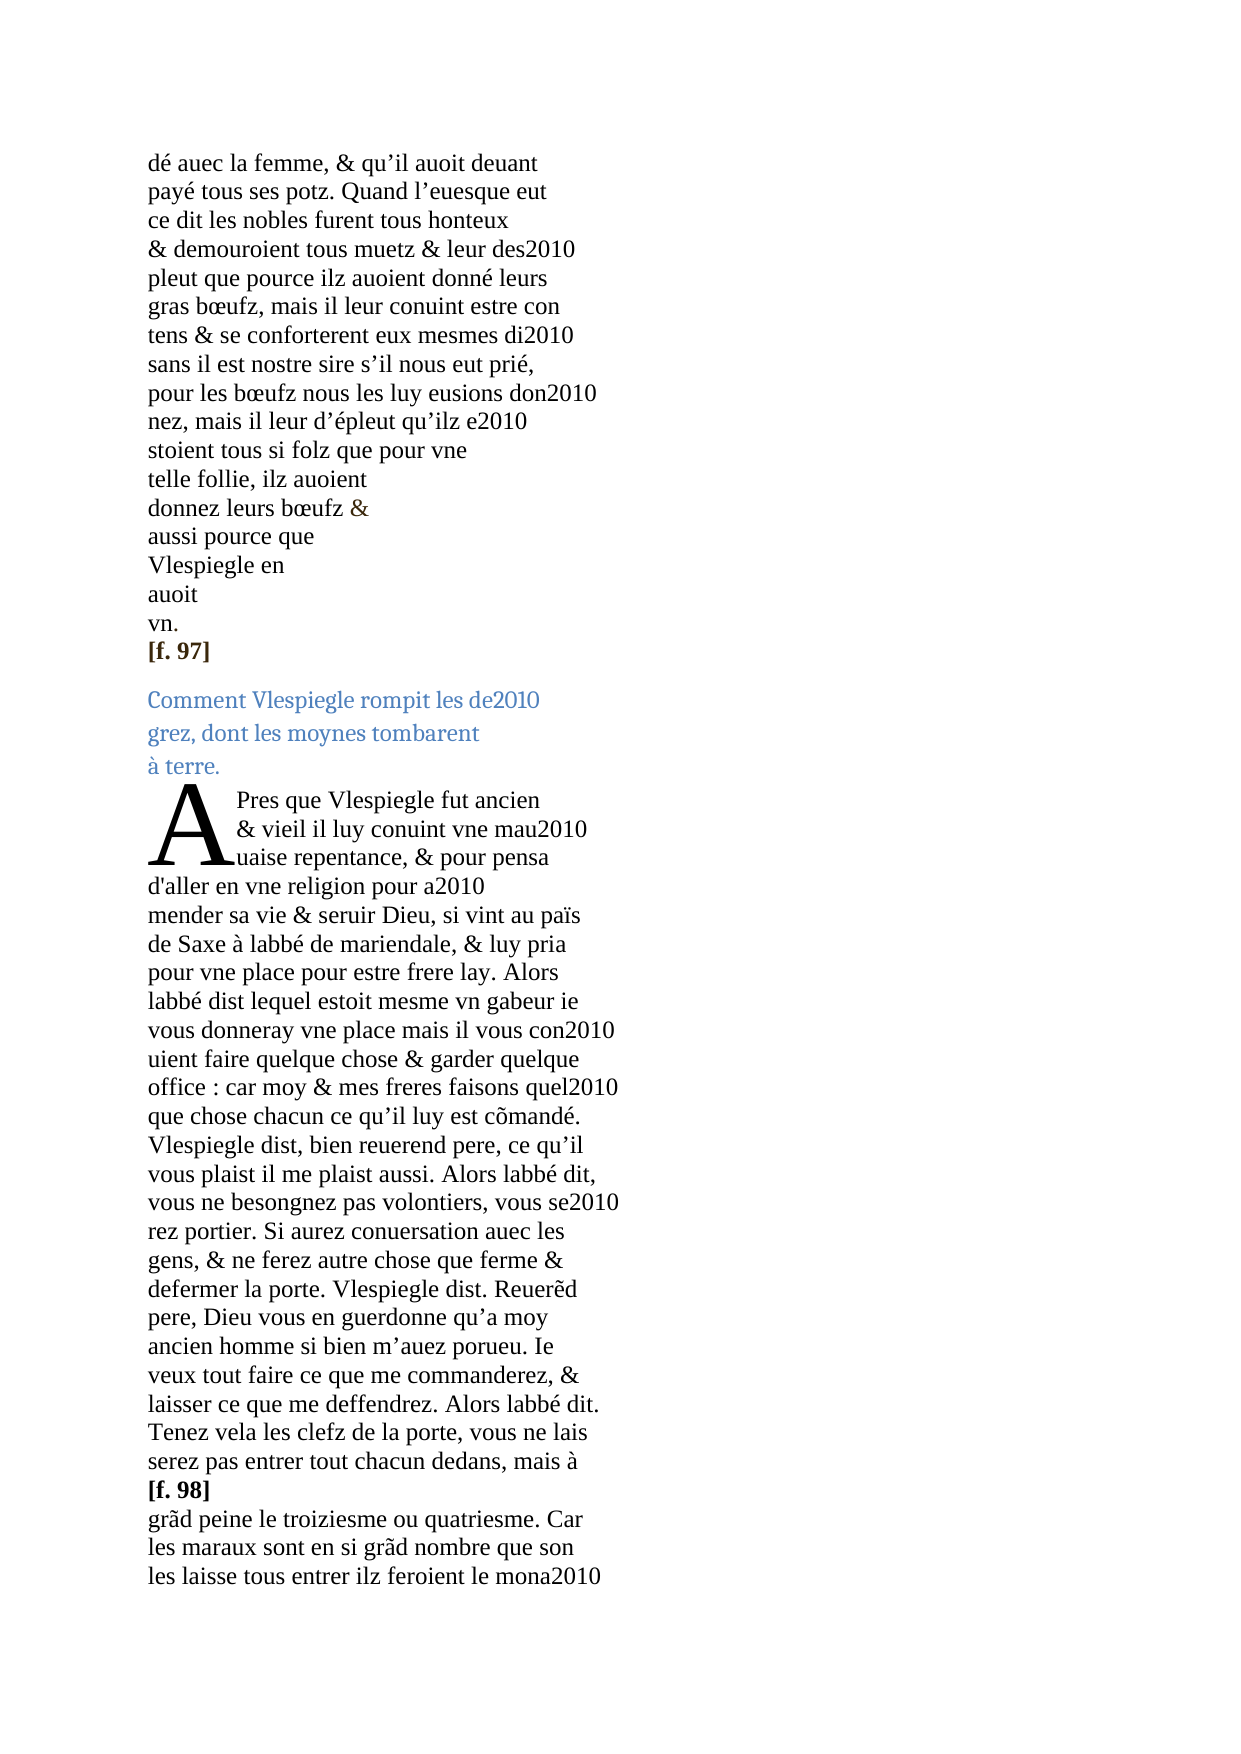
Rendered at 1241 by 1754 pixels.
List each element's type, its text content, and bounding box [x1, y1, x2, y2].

subtitle Comment Vlespiegle rompit les de2010 grez, dont les moynes tombarent à terre. [148, 686, 1093, 781]
text APres que Vlespiegle fut ancien & vieil il luy conuint vne mau2010 uaise repentance, & pour pensa d'aller en vne religion pour a2010 mender sa vie & seruir Dieu, si vint au païs de Saxe à labbé de mariendale, & luy pria pour vne place pour estre frere lay. Alors labbé dist lequel estoit mesme vn gabeur ie vous donneray vne place mais il vous con2010 uient faire quelque chose & garder quelque office : car moy & mes freres faisons quel2010 que chose chacun ce qu’il luy est cõmandé. Vlespiegle dist, bien reuerend pere, ce qu’il vous plaist il me plaist aussi. Alors labbé dit, vous ne besongnez pas volontiers, vous se2010 rez portier. Si aurez conuersation auec les gens, & ne ferez autre chose que ferme & defermer la porte. Vlespiegle dist. Reuerẽd pere, Dieu vous en guerdonne qu’a moy ancien homme si bien m’auez porueu. Ie veux tout faire ce que me commanderez, & laisser ce que me deffendrez. Alors labbé dit. Tenez vela les clefz de la porte, vous ne lais serez pas entrer tout chacun dedans, mais à [f. 98] [148, 785, 1093, 1504]
text dé auec la femme, & qu’il auoit deuant payé tous ses potz. Quand l’euesque eut ce dit les nobles furent tous honteux & demouroient tous muetz & leur des2010 pleut que pource ilz auoient donné leurs gras bœufz, mais il leur conuint estre con tens & se conforterent eux mesmes di2010 sans il est nostre sire s’il nous eut prié, pour les bœufz nous les luy eusions don2010 nez, mais il leur d’épleut qu’ilz e2010 stoient tous si folz que pour vne telle follie, ilz auoient donnez leurs bœufz & aussi pource que Vlespiegle en auoit vn. [148, 148, 1093, 636]
text [f. 97] [148, 636, 1093, 665]
text grãd peine le troiziesme ou quatriesme. Car les maraux sont en si grãd nombre que son les laisse tous entrer ilz feroient le mona2010 [148, 1504, 1093, 1590]
